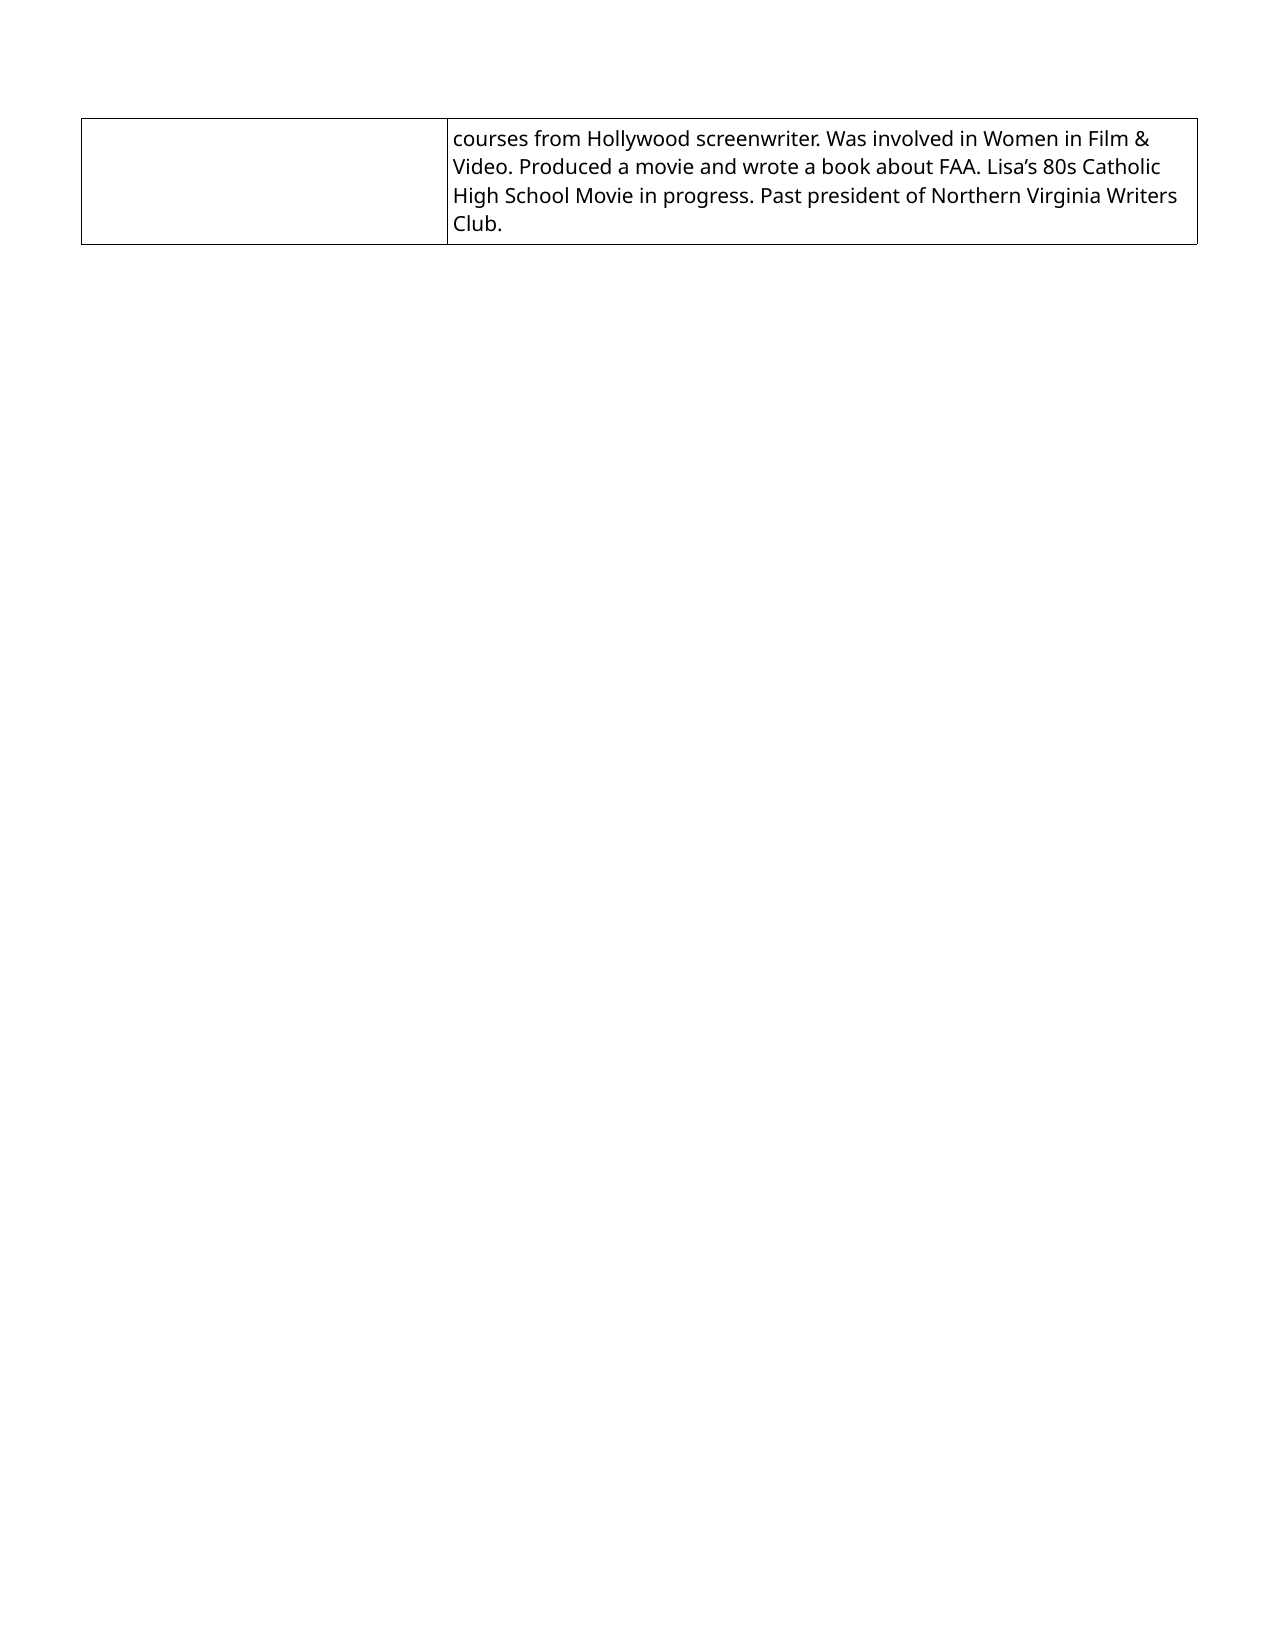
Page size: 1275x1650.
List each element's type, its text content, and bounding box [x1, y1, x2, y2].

table_header courses from Hollywood screenwriter. Was involved in Women in Film & Video. Produced a movie and wrote a book about FAA. Lisa’s 80s Catholic High School Movie in progress. Past president of Northern Virginia Writers Club. [448, 119, 1197, 243]
table_header [82, 119, 447, 243]
